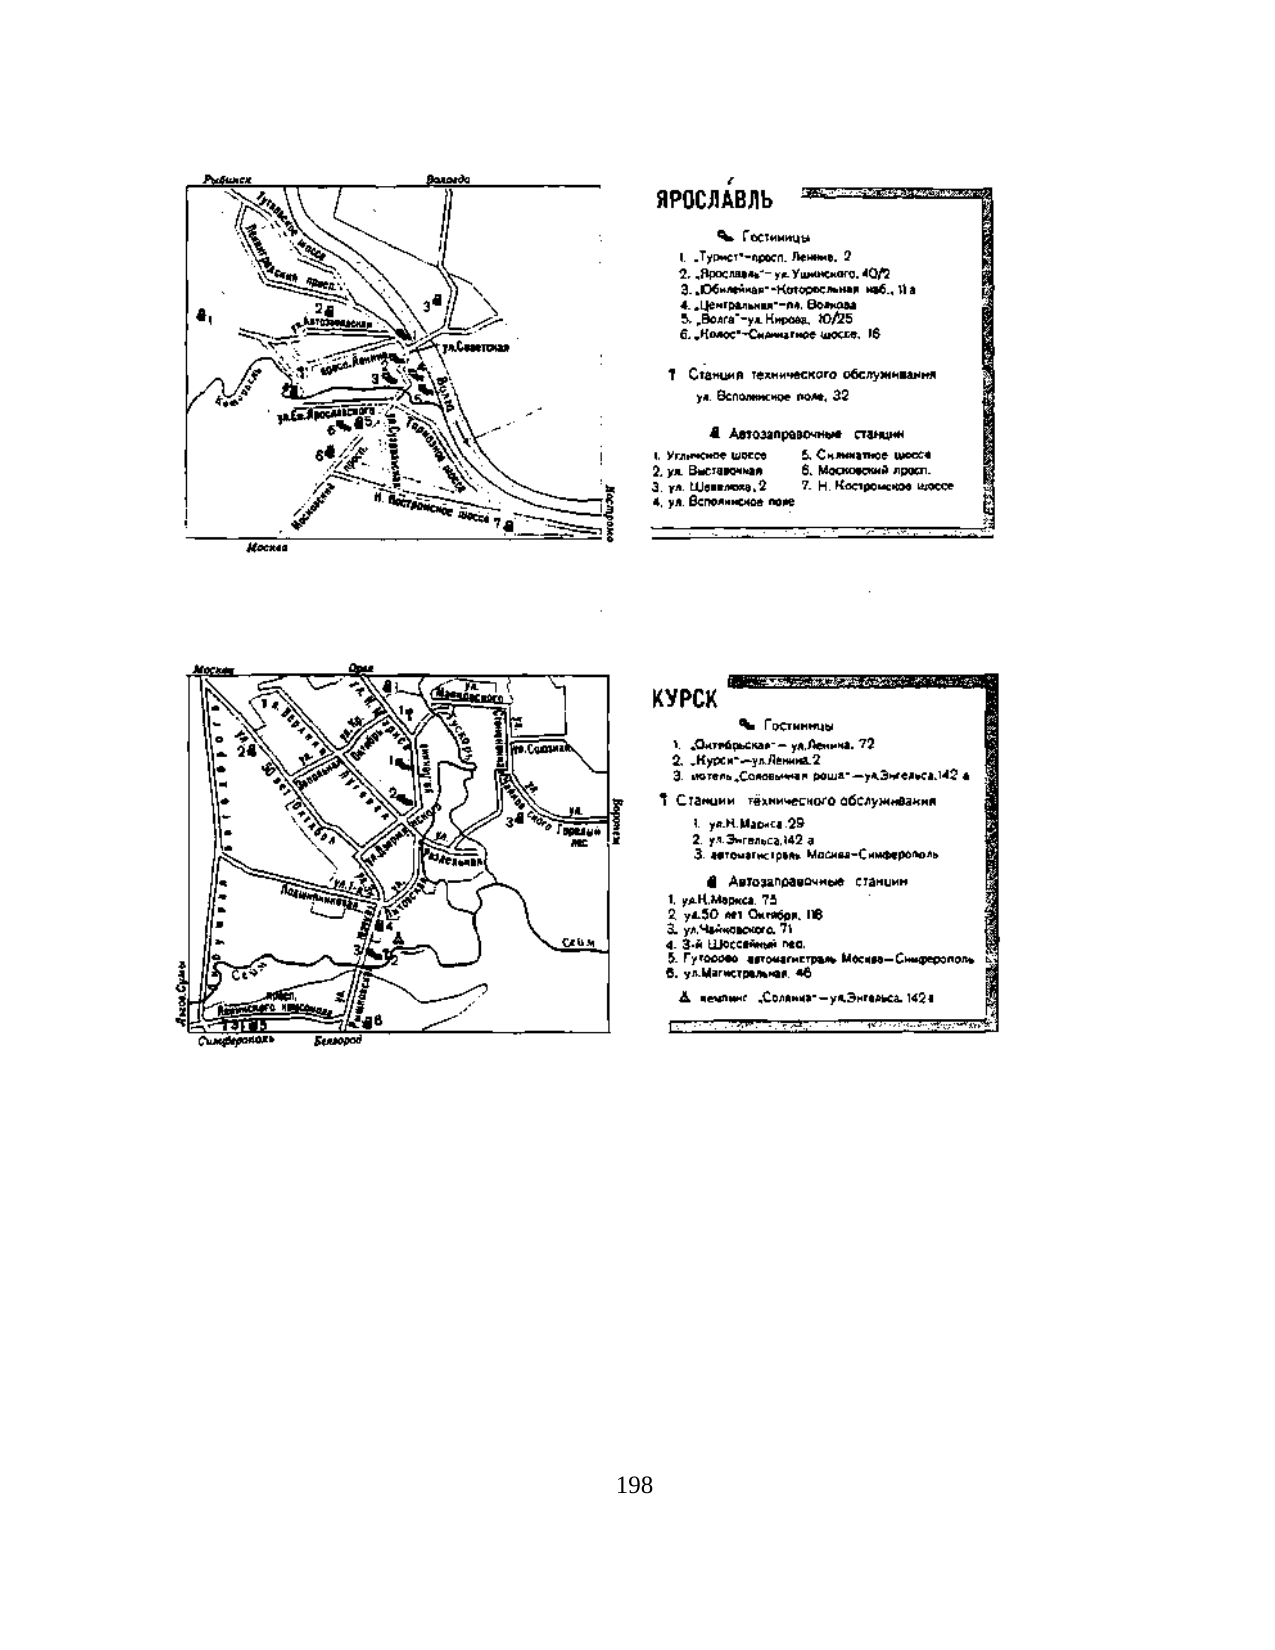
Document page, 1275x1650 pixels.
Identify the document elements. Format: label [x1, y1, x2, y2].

picture [150, 150, 1036, 1063]
